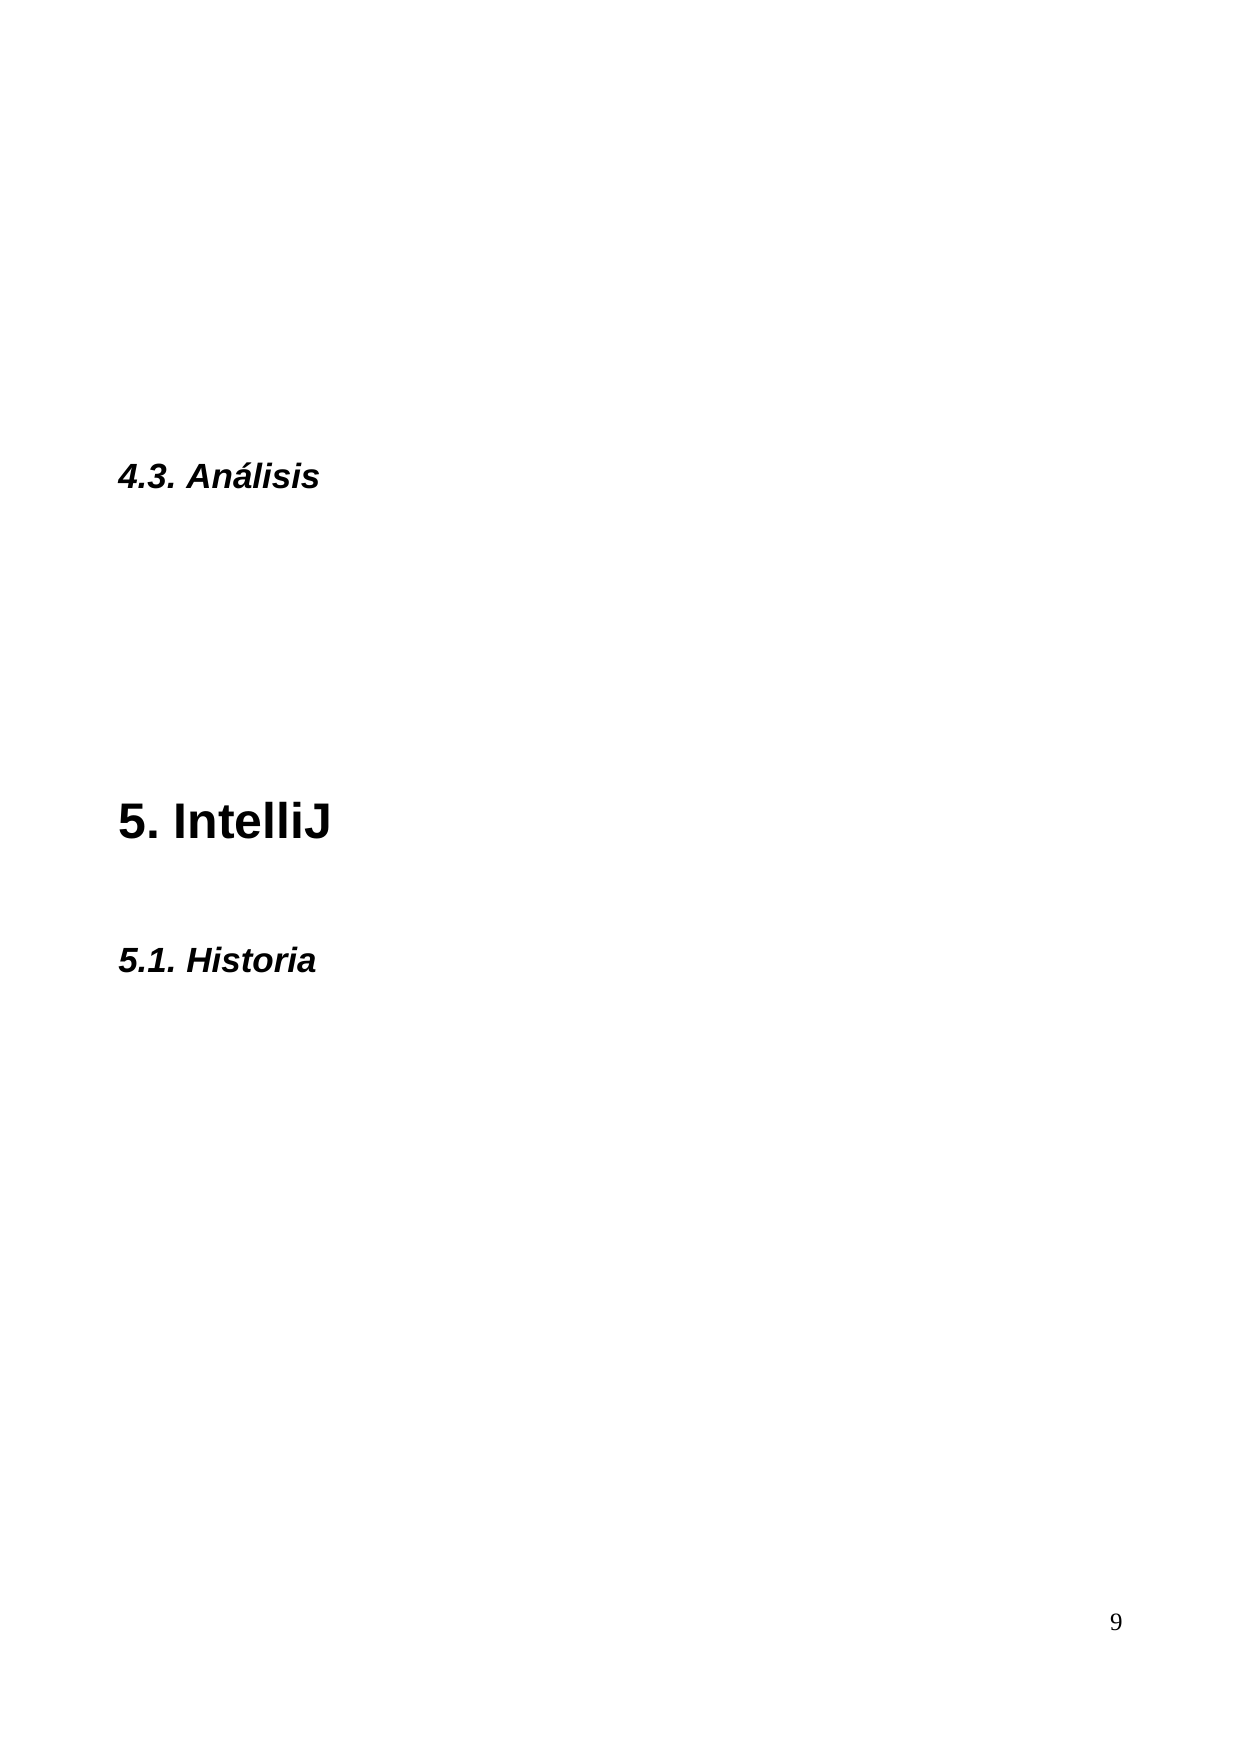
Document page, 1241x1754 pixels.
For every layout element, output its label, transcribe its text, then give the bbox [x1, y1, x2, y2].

subtitle 4.3. Análisis [118, 455, 1122, 495]
subtitle 5. IntelliJ [118, 792, 1122, 849]
subtitle 5.1. Historia [118, 940, 1122, 980]
